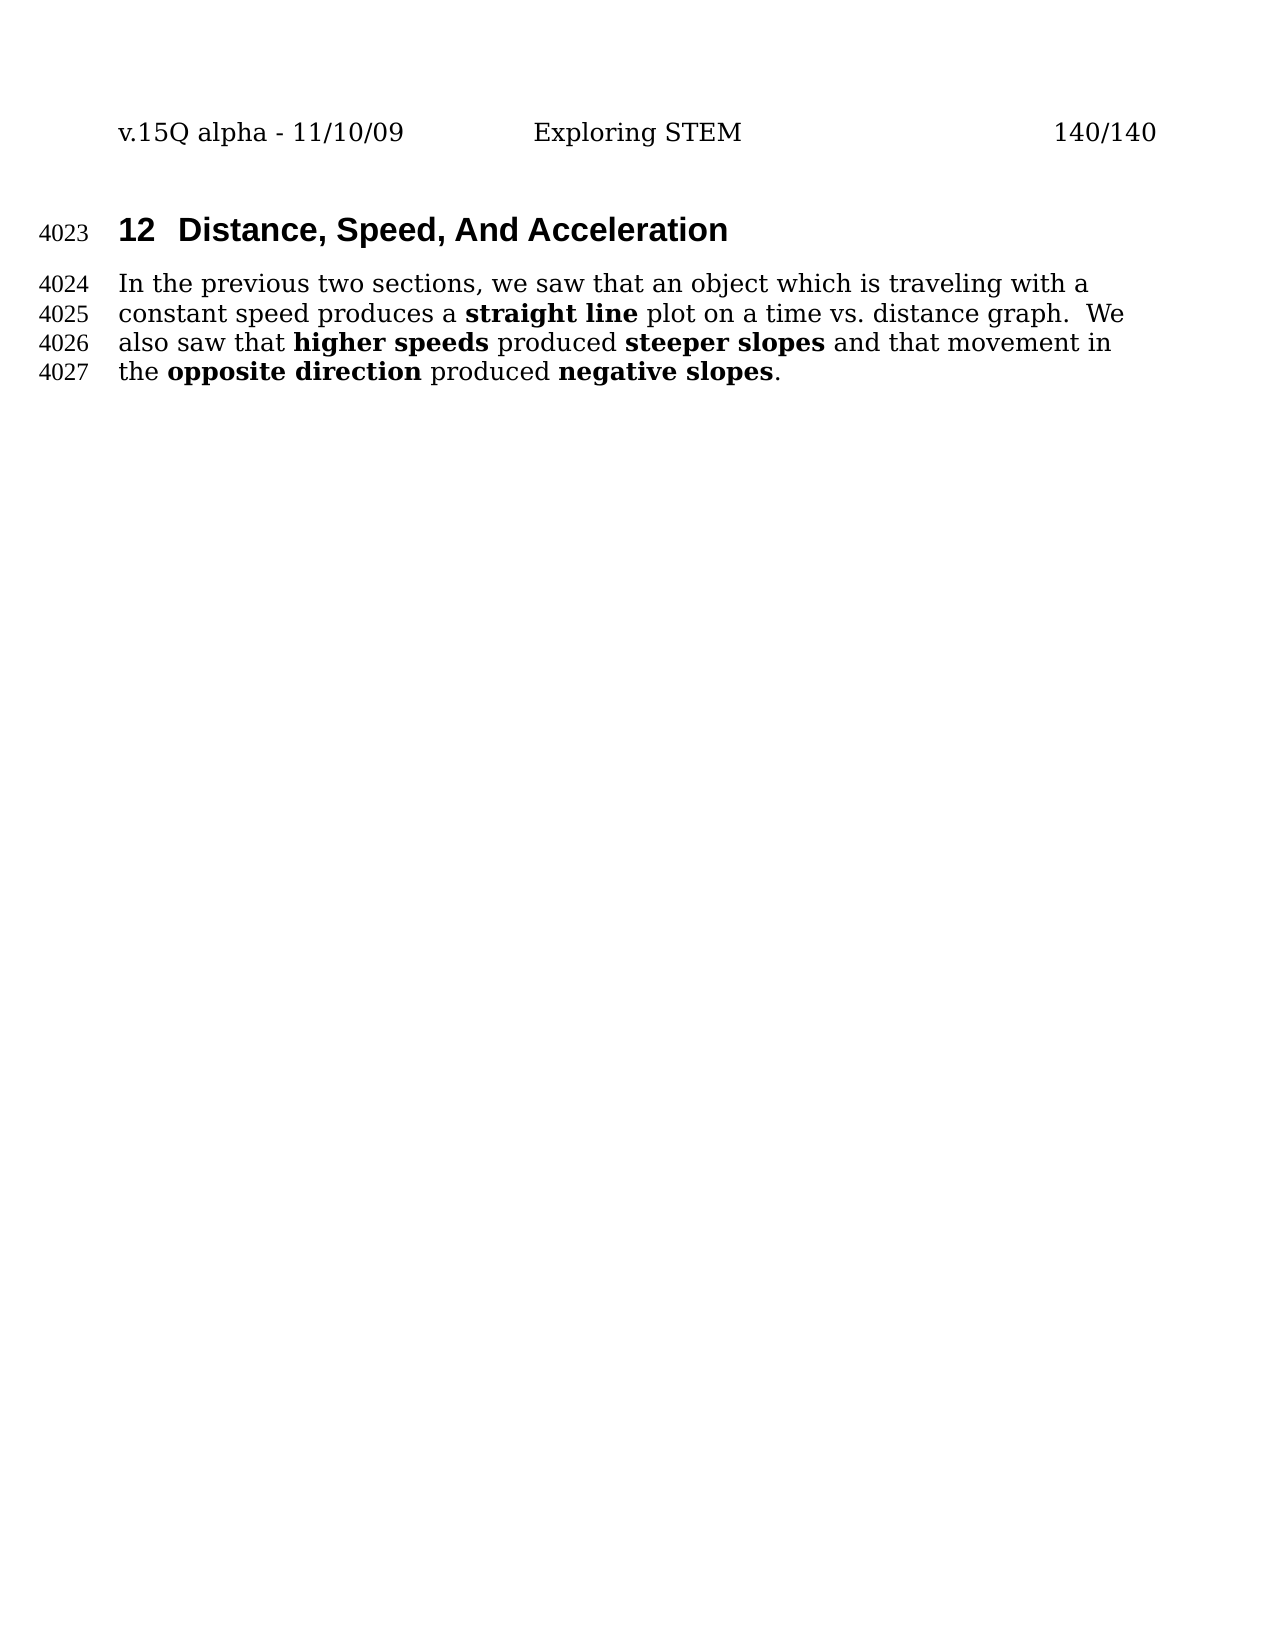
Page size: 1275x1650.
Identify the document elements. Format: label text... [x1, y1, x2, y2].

text In the previous two sections, we saw that an object which is traveling with a constant speed produces a straight line plot on a time vs. distance graph. We also saw that higher speeds produced steeper slopes and that movement in the opposite direction produced negative slopes. [118, 269, 1157, 387]
subtitle Distance, Speed, And Acceleration [118, 210, 1157, 248]
